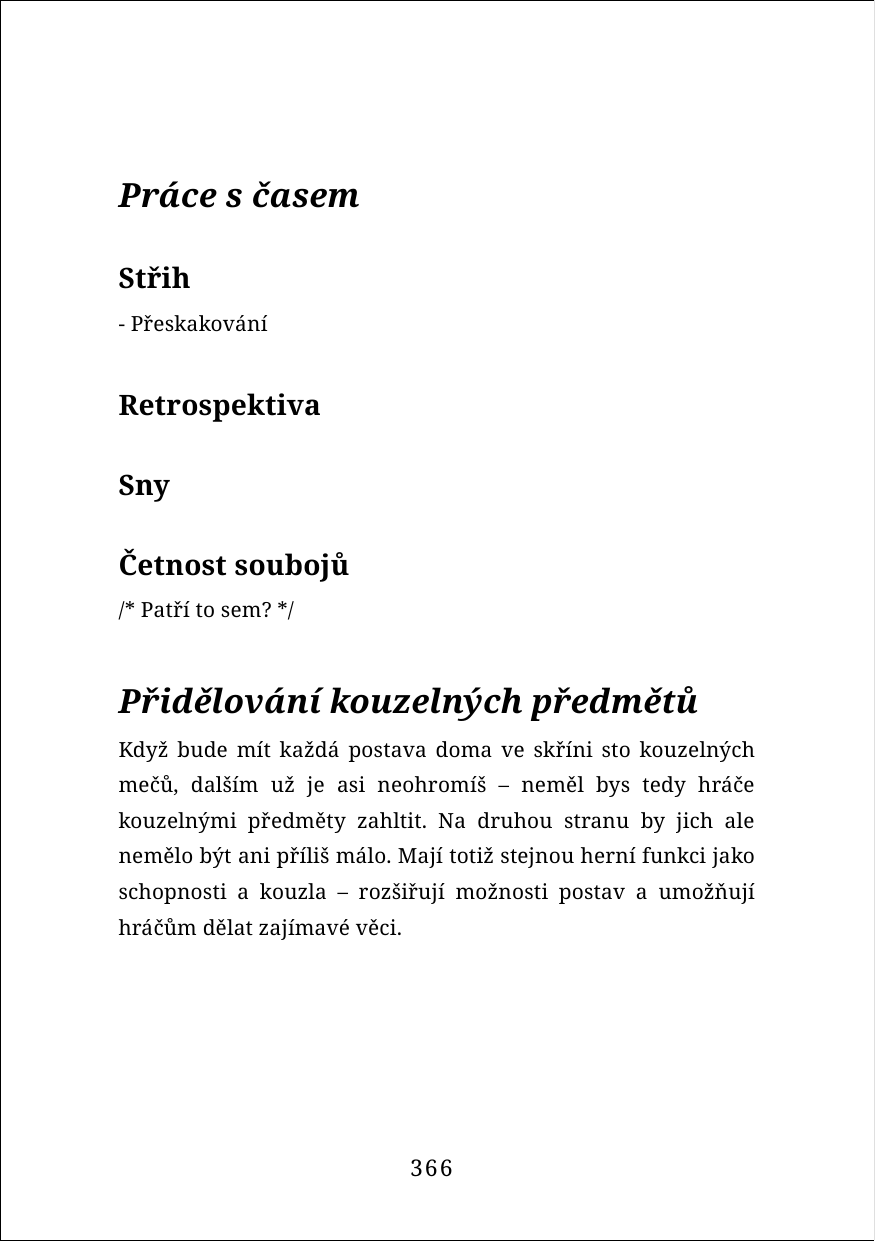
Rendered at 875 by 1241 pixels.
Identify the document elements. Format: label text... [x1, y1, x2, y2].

subtitle Četnost soubojů [118, 545, 756, 583]
text /* Patří to sem? */ [118, 595, 756, 623]
subtitle Sny [118, 465, 756, 503]
text Když bude mít každá postava doma ve skříni sto kouzelných mečů, dalším už je asi neohromíš – neměl bys tedy hráče kouzelnými předměty zahltit. Na druhou stranu by jich ale nemělo být ani příliš málo. Mají totiž stejnou herní funkci jako schopnosti a kouzla – rozšiřují možnosti postav a umožňují hráčům dělat zajímavé věci. [118, 735, 756, 941]
text - Přeskakování [118, 309, 756, 337]
subtitle Práce s časem [118, 172, 756, 217]
subtitle Střih [118, 258, 756, 297]
subtitle Přidělování kouzelných předmětů [118, 678, 756, 723]
subtitle Retrospektiva [118, 386, 756, 424]
